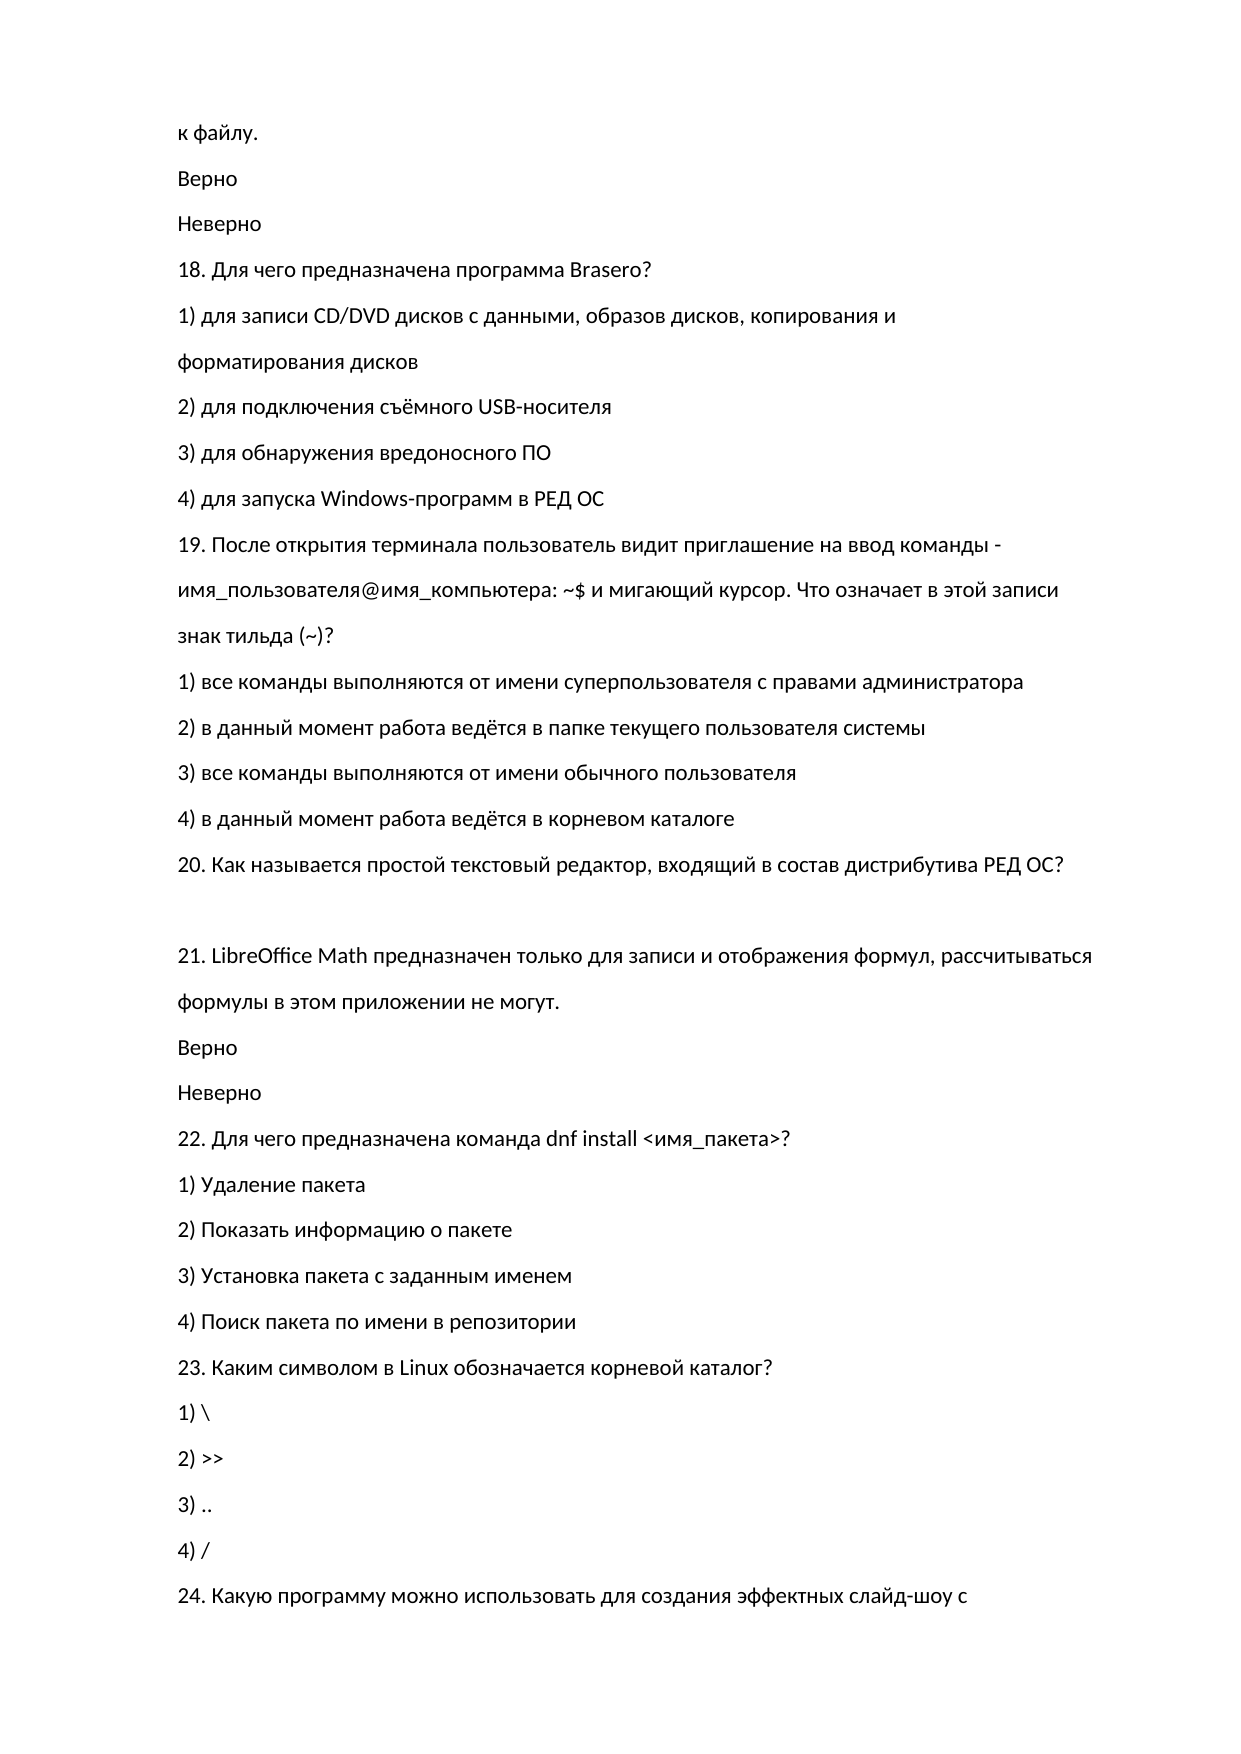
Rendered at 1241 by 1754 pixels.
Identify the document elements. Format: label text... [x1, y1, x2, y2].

text формулы в этом приложении не могут. [177, 987, 1152, 1015]
text 4) Поиск пакета по имени в репозитории [177, 1307, 1152, 1335]
text знак тильда (~)? [177, 621, 1152, 649]
text 3) Установка пакета с заданным именем [177, 1261, 1152, 1289]
text 23. Каким символом в Linux обозначается корневой каталог? [177, 1353, 1152, 1381]
text 4) в данный момент работа ведётся в корневом каталоге [177, 804, 1152, 832]
text 1) все команды выполняются от имени суперпользователя с правами администратора [177, 667, 1152, 695]
text 2) в данный момент работа ведётся в папке текущего пользователя системы [177, 713, 1152, 741]
text 1) для записи CD/DVD дисков с данными, образов дисков, копирования и [177, 301, 1152, 329]
text 3) .. [177, 1490, 1152, 1518]
text 1) \ [177, 1398, 1152, 1427]
text Верно [177, 1033, 1152, 1061]
text 21. LibreOffice Math предназначен только для записи и отображения формул, рассчитываться [177, 941, 1152, 969]
text 3) все команды выполняются от имени обычного пользователя [177, 758, 1152, 786]
text 19. После открытия терминала пользователь видит приглашение на ввод команды - [177, 530, 1152, 558]
text 24. Какую программу можно использовать для создания эффектных слайд-шоу с [177, 1581, 1152, 1609]
text 2) для подключения съёмного USB-носителя [177, 392, 1152, 421]
text 3) для обнаружения вредоносного ПО [177, 438, 1152, 466]
text 1) Удаление пакета [177, 1170, 1152, 1198]
text форматирования дисков [177, 347, 1152, 375]
text 2) >> [177, 1444, 1152, 1472]
text 2) Показать информацию о пакете [177, 1216, 1152, 1244]
text 4) для запуска Windows-программ в РЕД ОС [177, 484, 1152, 512]
text Верно [177, 164, 1152, 192]
text имя_пользователя@имя_компьютера: ~$ и мигающий курсор. Что означает в этой записи [177, 575, 1152, 603]
text 20. Как называется простой текстовый редактор, входящий в состав дистрибутива РЕД ОС? [177, 850, 1152, 878]
text 18. Для чего предназначена программа Brasero? [177, 255, 1152, 283]
text к файлу. [177, 118, 1152, 146]
text 22. Для чего предназначена команда dnf install <имя_пакета>? [177, 1124, 1152, 1152]
text Неверно [177, 1078, 1152, 1106]
text 4) / [177, 1536, 1152, 1564]
text Неверно [177, 209, 1152, 238]
